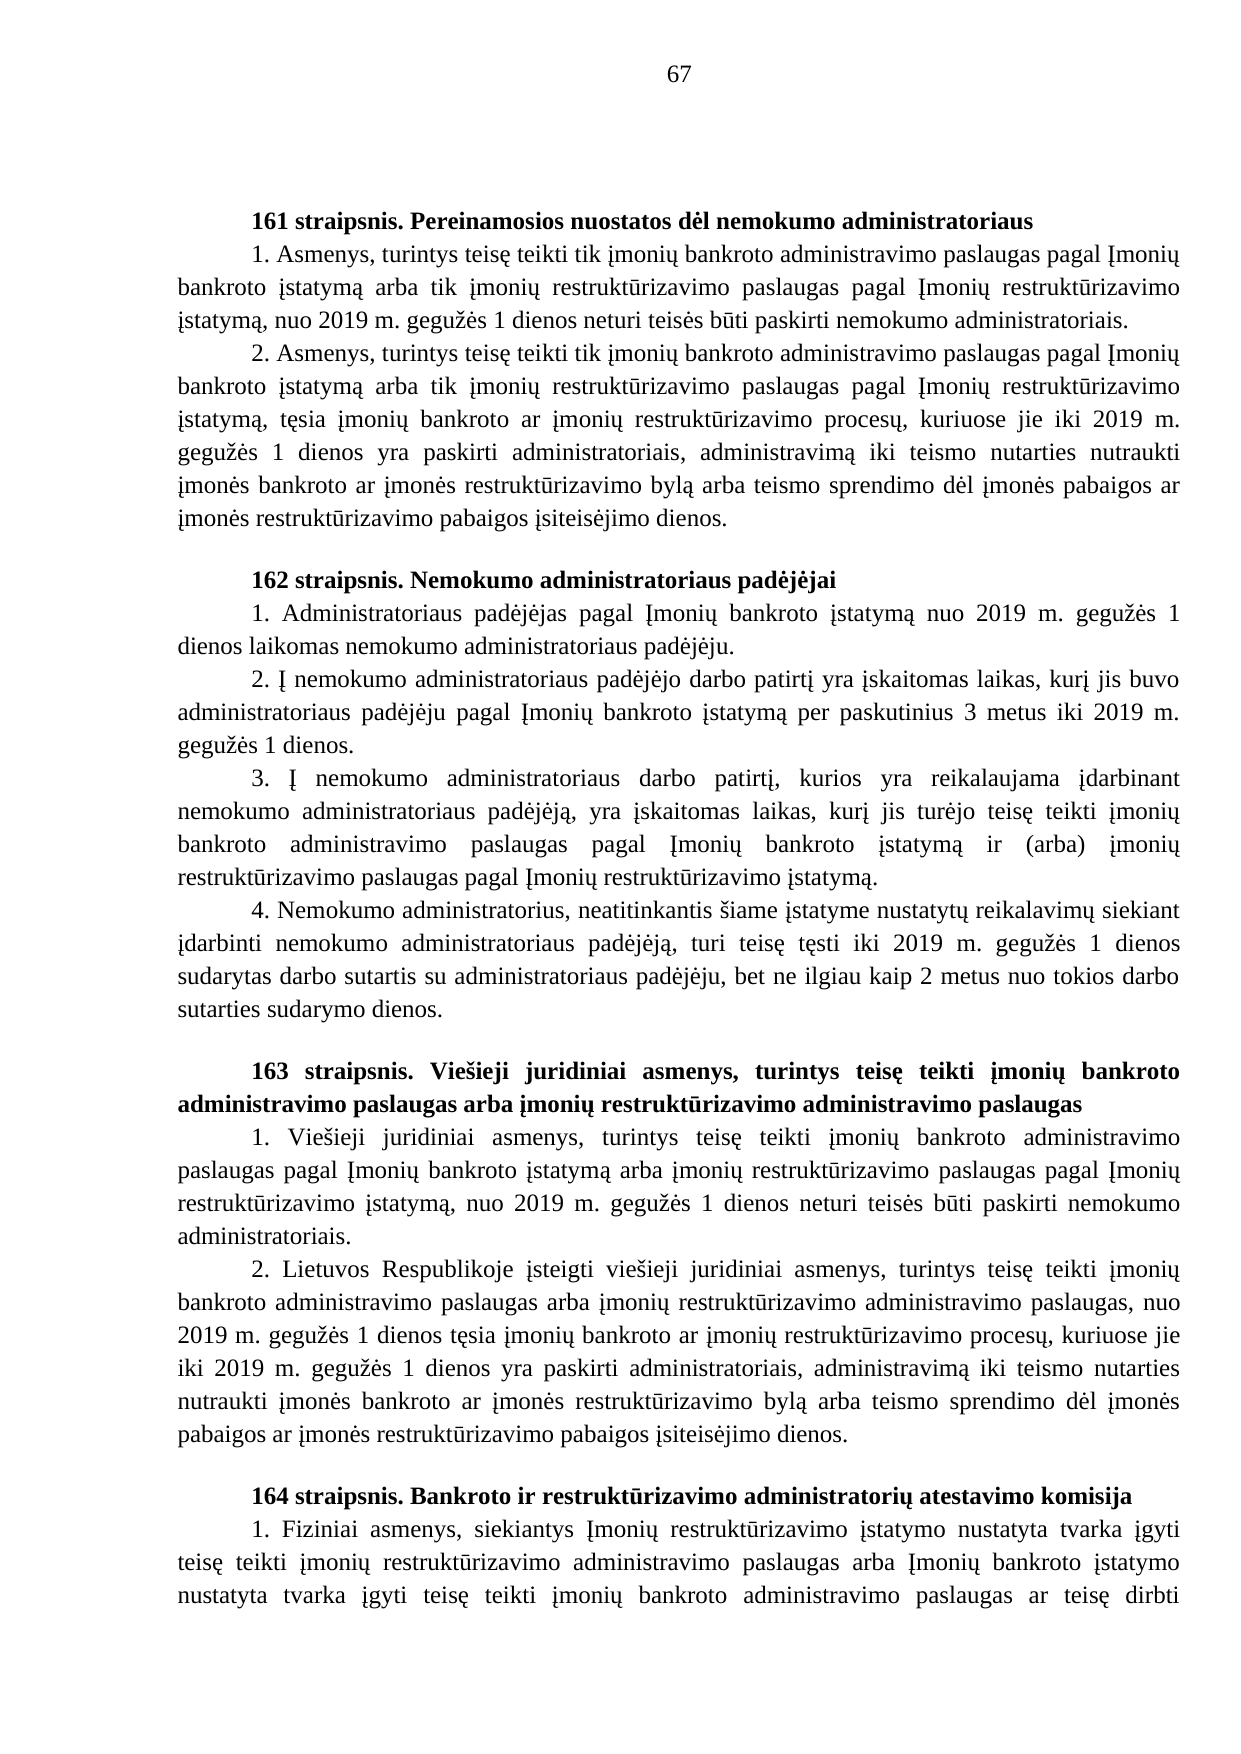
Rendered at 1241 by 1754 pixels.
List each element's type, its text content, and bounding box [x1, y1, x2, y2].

text 2. Asmenys, turintys teisę teikti tik įmonių bankroto administravimo paslaugas pagal Įmonių bankroto įstatymą arba tik įmonių restruktūrizavimo paslaugas pagal Įmonių restruktūrizavimo įstatymą, tęsia įmonių bankroto ar įmonių restruktūrizavimo procesų, kuriuose jie iki 2019 m. gegužės 1 dienos yra paskirti administratoriais, administravimą iki teismo nutarties nutraukti įmonės bankroto ar įmonės restruktūrizavimo bylą arba teismo sprendimo dėl įmonės pabaigos ar įmonės restruktūrizavimo pabaigos įsiteisėjimo dienos. [177, 338, 1181, 532]
text 1. Asmenys, turintys teisę teikti tik įmonių bankroto administravimo paslaugas pagal Įmonių bankroto įstatymą arba tik įmonių restruktūrizavimo paslaugas pagal Įmonių restruktūrizavimo įstatymą, nuo 2019 m. gegužės 1 dienos neturi teisės būti paskirti nemokumo administratoriais. [177, 239, 1181, 334]
text 163 straipsnis. Viešieji juridiniai asmenys, turintys teisę teikti įmonių bankroto administravimo paslaugas arba įmonių restruktūrizavimo administravimo paslaugas [177, 1056, 1181, 1118]
text 162 straipsnis. Nemokumo administratoriaus padėjėjai [177, 565, 1181, 594]
text 1. Administratoriaus padėjėjas pagal Įmonių bankroto įstatymą nuo 2019 m. gegužės 1 dienos laikomas nemokumo administratoriaus padėjėju. [177, 598, 1181, 660]
text 1. Viešieji juridiniai asmenys, turintys teisę teikti įmonių bankroto administravimo paslaugas pagal Įmonių bankroto įstatymą arba įmonių restruktūrizavimo paslaugas pagal Įmonių restruktūrizavimo įstatymą, nuo 2019 m. gegužės 1 dienos neturi teisės būti paskirti nemokumo administratoriais. [177, 1122, 1181, 1250]
text 4. Nemokumo administratorius, neatitinkantis šiame įstatyme nustatytų reikalavimų siekiant įdarbinti nemokumo administratoriaus padėjėją, turi teisę tęsti iki 2019 m. gegužės 1 dienos sudarytas darbo sutartis su administratoriaus padėjėju, bet ne ilgiau kaip 2 metus nuo tokios darbo sutarties sudarymo dienos. [177, 895, 1181, 1023]
text 2. Į nemokumo administratoriaus padėjėjo darbo patirtį yra įskaitomas laikas, kurį jis buvo administratoriaus padėjėju pagal Įmonių bankroto įstatymą per paskutinius 3 metus iki 2019 m. gegužės 1 dienos. [177, 664, 1181, 759]
text 2. Lietuvos Respublikoje įsteigti viešieji juridiniai asmenys, turintys teisę teikti įmonių bankroto administravimo paslaugas arba įmonių restruktūrizavimo administravimo paslaugas, nuo 2019 m. gegužės 1 dienos tęsia įmonių bankroto ar įmonių restruktūrizavimo procesų, kuriuose jie iki 2019 m. gegužės 1 dienos yra paskirti administratoriais, administravimą iki teismo nutarties nutraukti įmonės bankroto ar įmonės restruktūrizavimo bylą arba teismo sprendimo dėl įmonės pabaigos ar įmonės restruktūrizavimo pabaigos įsiteisėjimo dienos. [177, 1254, 1181, 1448]
text 164 straipsnis. Bankroto ir restruktūrizavimo administratorių atestavimo komisija [177, 1481, 1181, 1510]
text 1. Fiziniai asmenys, siekiantys Įmonių restruktūrizavimo įstatymo nustatyta tvarka įgyti teisę teikti įmonių restruktūrizavimo administravimo paslaugas arba Įmonių bankroto įstatymo nustatyta tvarka įgyti teisę teikti įmonių bankroto administravimo paslaugas ar teisę dirbti [177, 1514, 1181, 1609]
text 3. Į nemokumo administratoriaus darbo patirtį, kurios yra reikalaujama įdarbinant nemokumo administratoriaus padėjėją, yra įskaitomas laikas, kurį jis turėjo teisę teikti įmonių bankroto administravimo paslaugas pagal Įmonių bankroto įstatymą ir (arba) įmonių restruktūrizavimo paslaugas pagal Įmonių restruktūrizavimo įstatymą. [177, 763, 1181, 891]
text 161 straipsnis. Pereinamosios nuostatos dėl nemokumo administratoriaus [177, 206, 1181, 235]
